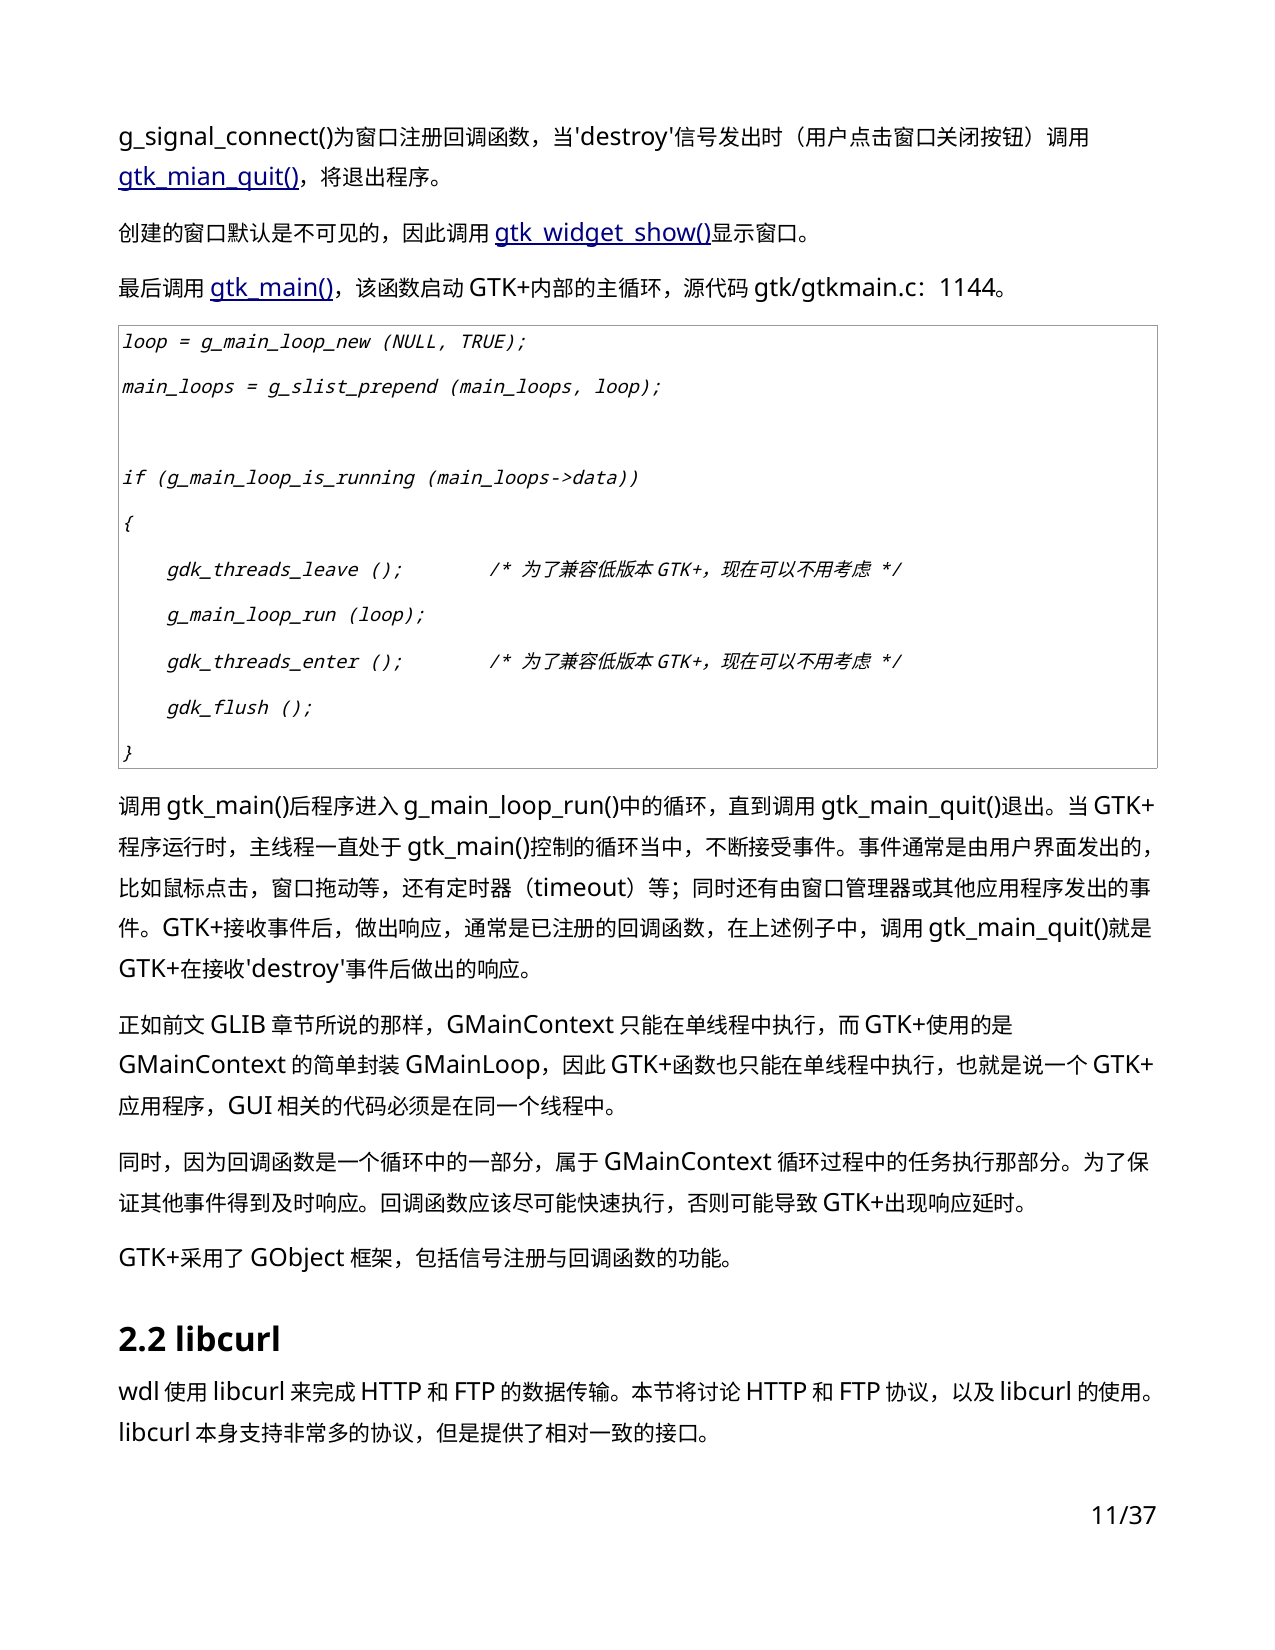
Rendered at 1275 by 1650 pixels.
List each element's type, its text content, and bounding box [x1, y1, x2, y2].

text 同时，因为回调函数是一个循环中的一部分，属于GMainContext循环过程中的任务执行那部分。为了保证其他事件得到及时响应。回调函数应该尽可能快速执行，否则可能导致GTK+出现响应延时。 [118, 1143, 1157, 1218]
text gdk_flush (); [119, 691, 1157, 719]
text gdk_threads_enter (); /* 为了兼容低版本GTK+，现在可以不用考虑 */ [119, 644, 1157, 674]
text loop = g_main_loop_new (NULL, TRUE); [119, 326, 1157, 354]
text if (g_main_loop_is_running (main_loops->data)) [119, 461, 1157, 489]
text GTK+采用了GObject框架，包括信号注册与回调函数的功能。 [118, 1239, 1157, 1274]
text main_loops = g_slist_prepend (main_loops, loop); [119, 370, 1157, 399]
text } [119, 736, 1157, 768]
text wdl使用libcurl来完成HTTP和FTP的数据传输。本节将讨论HTTP和FTP协议，以及libcurl的使用。libcurl本身支持非常多的协议，但是提供了相对一致的接口。 [118, 1374, 1157, 1449]
text { [119, 506, 1157, 535]
text 最后调用gtk_main()，该函数启动GTK+内部的主循环，源代码gtk/gtkmain.c：1144。 [118, 270, 1157, 304]
text 调用gtk_main()后程序进入g_main_loop_run()中的循环，直到调用gtk_main_quit()退出。当GTK+程序运行时，主线程一直处于gtk_main()控制的循环当中，不断接受事件。事件通常是由用户界面发出的，比如鼠标点击，窗口拖动等，还有定时器（timeout）等；同时还有由窗口管理器或其他应用程序发出的事件。GTK+接收事件后，做出响应，通常是已注册的回调函数，在上述例子中，调用gtk_main_quit()就是GTK+在接收'destroy'事件后做出的响应。 [118, 787, 1157, 985]
subtitle 2.2 libcurl [118, 1316, 1157, 1362]
text 正如前文GLIB章节所说的那样，GMainContext只能在单线程中执行，而GTK+使用的是GMainContext的简单封装GMainLoop，因此GTK+函数也只能在单线程中执行，也就是说一个GTK+应用程序，GUI相关的代码必须是在同一个线程中。 [118, 1006, 1157, 1122]
text gdk_threads_leave (); /* 为了兼容低版本GTK+，现在可以不用考虑 */ [119, 551, 1157, 582]
text 创建的窗口默认是不可见的，因此调用gtk_widget_show()显示窗口。 [118, 214, 1157, 248]
text g_signal_connect()为窗口注册回调函数，当'destroy'信号发出时（用户点击窗口关闭按钮）调用gtk_mian_quit()，将退出程序。 [118, 118, 1157, 193]
text g_main_loop_run (loop); [119, 598, 1157, 627]
